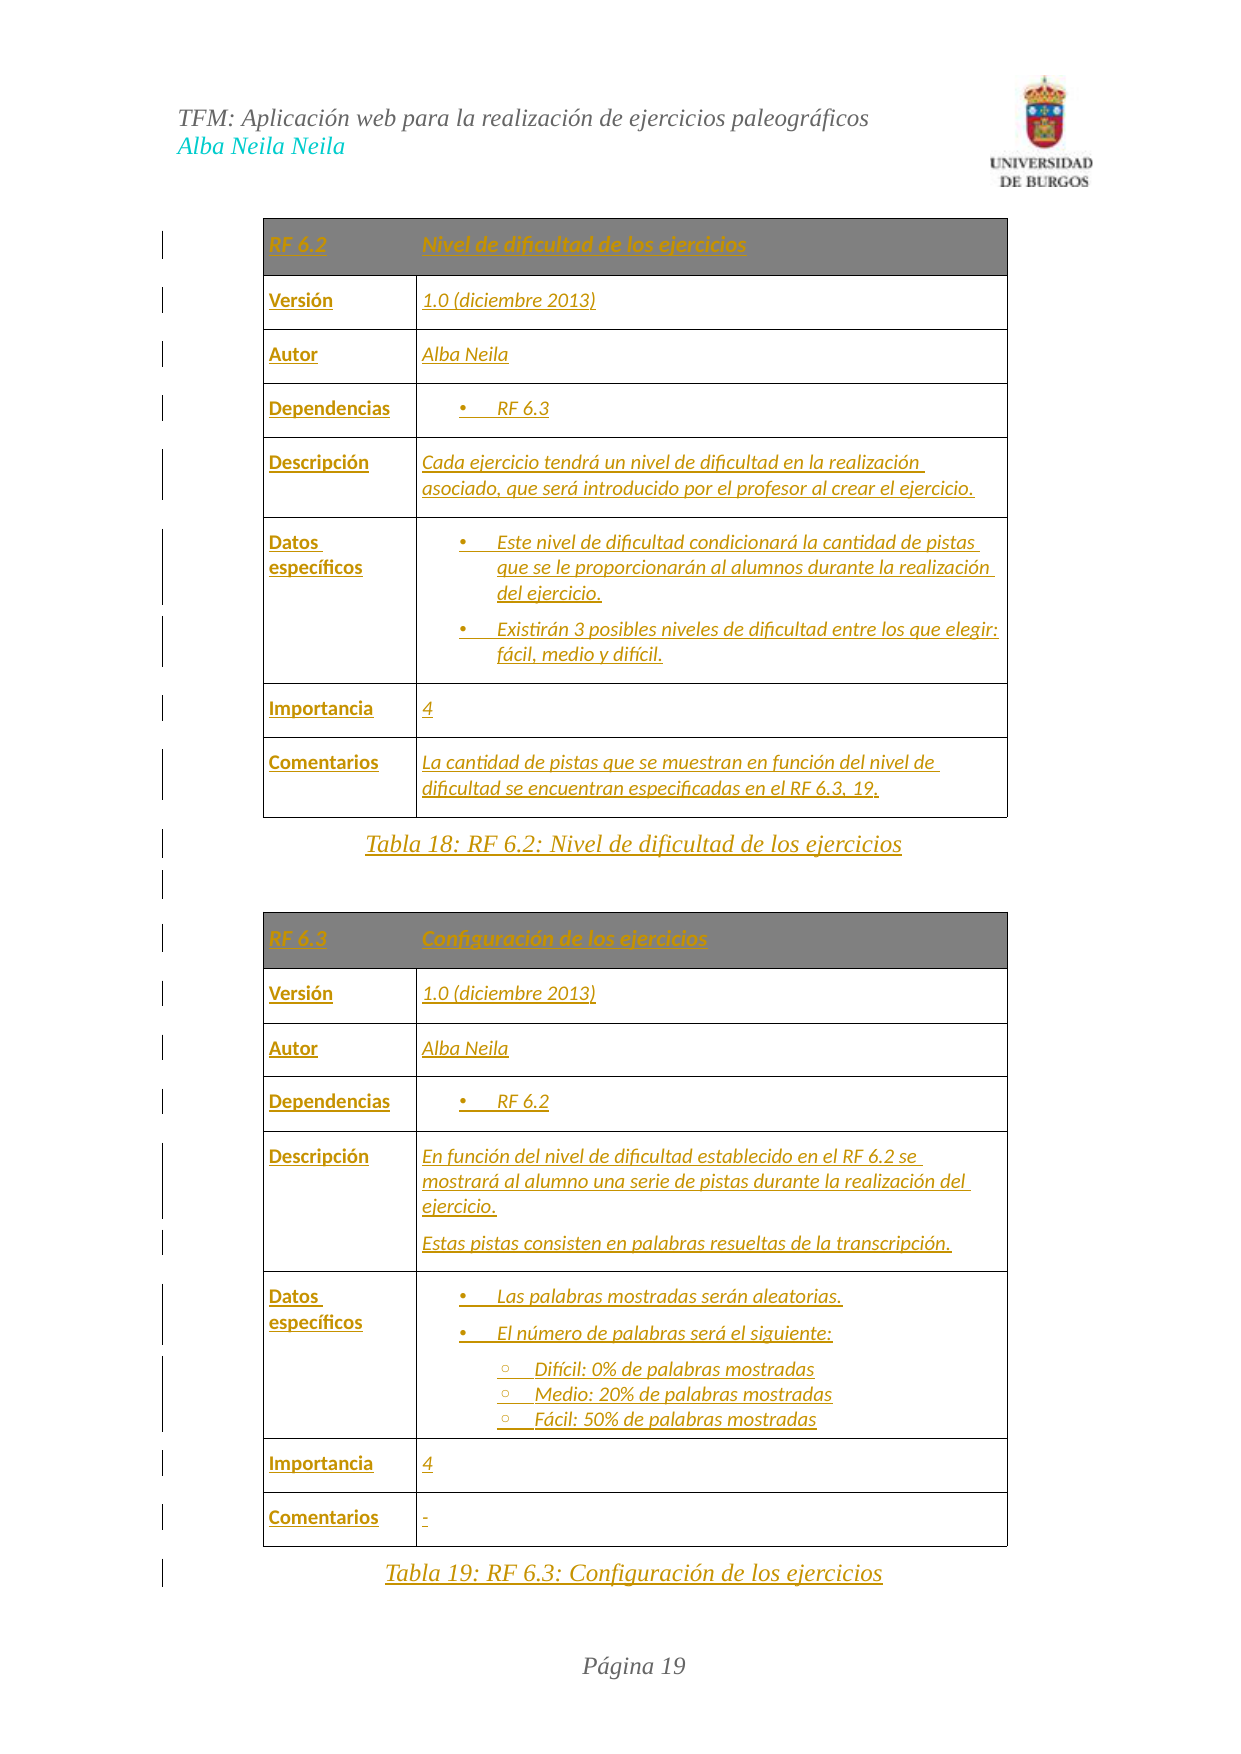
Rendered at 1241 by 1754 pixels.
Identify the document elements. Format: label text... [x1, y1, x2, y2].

table_cell La cantidad de pistas que se muestran en función del nivel de dificultad se encuentran especificadas en el RF 6.3, Tabla 19. [417, 738, 1007, 817]
table_cell Importancia [264, 684, 416, 737]
table_header Nivel de dificultad de los ejercicios [416, 219, 1007, 275]
table_cell Autor [264, 1024, 416, 1076]
table_cell Versión [264, 276, 416, 329]
table_cell Autor [264, 330, 416, 383]
table_cell 1.0 (diciembre 2013) [417, 969, 1007, 1022]
table_cell Descripción [264, 438, 416, 517]
text Tabla 19: RF 6.3: Configuración de los ejercicios [177, 1558, 1092, 1587]
table_cell Alba Neila [417, 330, 1007, 383]
table_cell Dependencias [264, 1077, 416, 1131]
table_header RF 6.2 [264, 219, 416, 275]
text Tabla 18: RF 6.2: Nivel de dificultad de los ejercicios [177, 829, 1092, 858]
table_cell Dependencias [264, 384, 416, 437]
table_cell Descripción [264, 1132, 416, 1271]
table_cell RF 6.2 [417, 1077, 1007, 1131]
table_cell Comentarios [264, 1493, 416, 1546]
table_cell Este nivel de dificultad condicionará la cantidad de pistas que se le proporcionarán al alumnos durante la realización del ejercicio. Existirán 3 posibles niveles de dificultad entre los que elegir: fácil, medio y difícil. [417, 518, 1007, 683]
table_cell 4 [417, 684, 1007, 737]
picture [990, 75, 1093, 187]
table_cell Las palabras mostradas serán aleatorias. El número de palabras será el siguiente: Difícil: 0% de palabras mostradas Medio: 20% de palabras mostradas Fácil: 50% de palabras mostradas [417, 1272, 1007, 1438]
table_cell RF 6.3 [417, 384, 1007, 437]
table_cell 1.0 (diciembre 2013) [417, 276, 1007, 329]
table_cell Datos específicos [264, 518, 416, 683]
table_cell Datos específicos [264, 1272, 416, 1438]
table_header RF 6.3 [264, 913, 416, 968]
table_cell 4 [417, 1439, 1007, 1492]
table_cell Comentarios [264, 738, 416, 817]
table_cell En función del nivel de dificultad establecido en el RF 6.2 se mostrará al alumno una serie de pistas durante la realización del ejercicio. Estas pistas consisten en palabras resueltas de la transcripción. [417, 1132, 1007, 1271]
table_cell - [417, 1493, 1007, 1546]
table_cell Importancia [264, 1439, 416, 1492]
table_cell Cada ejercicio tendrá un nivel de dificultad en la realización asociado, que será introducido por el profesor al crear el ejercicio. [417, 438, 1007, 517]
table_cell Versión [264, 969, 416, 1022]
table_header Configuración de los ejercicios [416, 913, 1007, 968]
table_cell Alba Neila [417, 1024, 1007, 1076]
